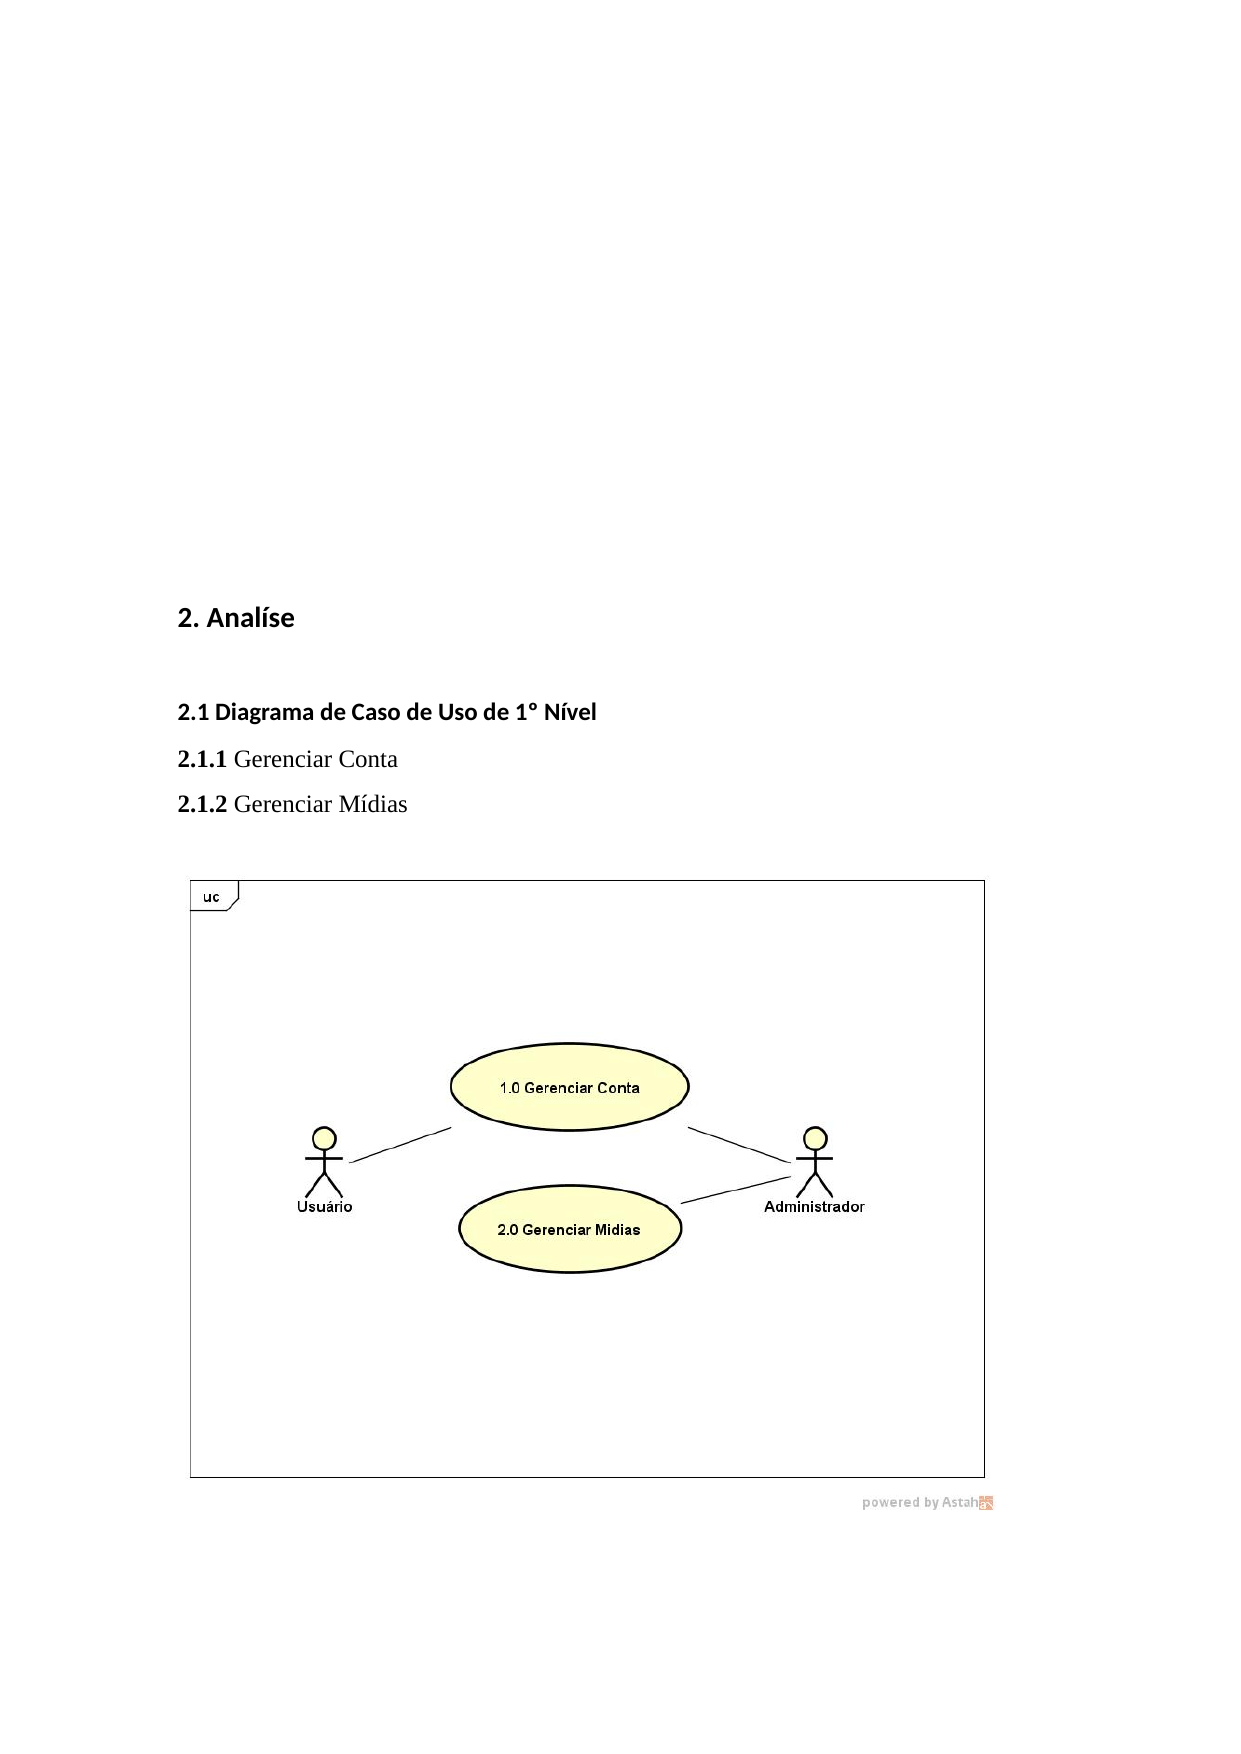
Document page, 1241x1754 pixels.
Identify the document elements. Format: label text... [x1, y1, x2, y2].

subtitle 2.1 Diagrama de Caso de Uso de 1º Nível [177, 696, 1063, 727]
picture [177, 868, 997, 1514]
subtitle 2.1.1 Gerenciar Conta [177, 744, 1063, 772]
subtitle 2.1.2 Gerenciar Mídias [177, 789, 1063, 818]
subtitle 2. Analíse [177, 599, 1063, 635]
